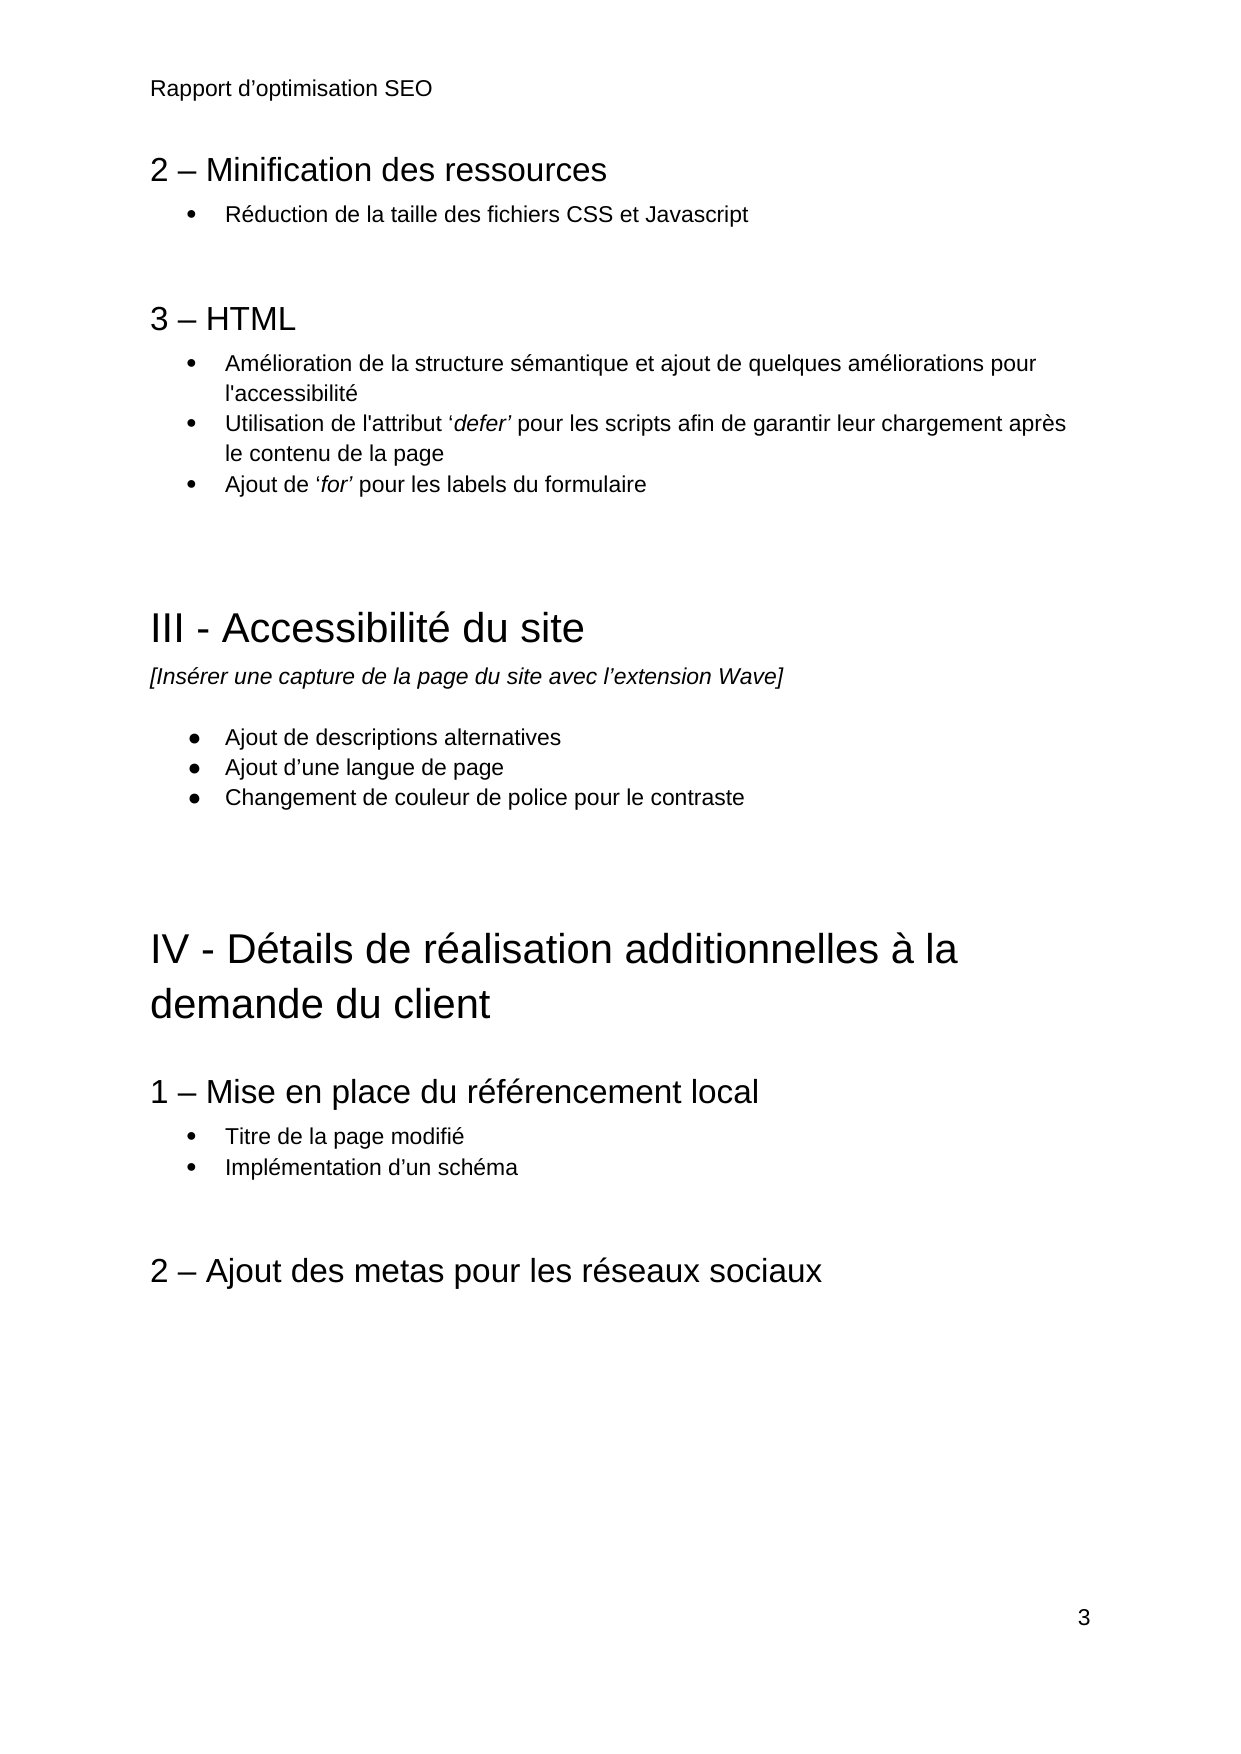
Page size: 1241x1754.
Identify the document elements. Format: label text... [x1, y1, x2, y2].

subtitle 3 – HTML [150, 299, 1090, 337]
list Ajout de ‘for’ pour les labels du formulaire [187, 471, 1090, 497]
text IV - Détails de réalisation additionnelles à la demande du client [150, 924, 1090, 1028]
list Titre de la page modifié [187, 1123, 1090, 1149]
list Changement de couleur de police pour le contraste [187, 784, 1090, 811]
list Amélioration de la structure sémantique et ajout de quelques améliorations pour l'accessibilité [187, 350, 1090, 406]
text [Insérer une capture de la page du site avec l’extension Wave] [150, 663, 1090, 690]
subtitle III - Accessibilité du site [150, 603, 1090, 651]
list Utilisation de l'attribut ‘defer’ pour les scripts afin de garantir leur chargement après le contenu de la page [187, 410, 1090, 467]
subtitle 2 – Minification des ressources [150, 150, 1090, 188]
subtitle 1 – Mise en place du référencement local [150, 1072, 1090, 1111]
list Réduction de la taille des fichiers CSS et Javascript [187, 201, 1090, 227]
subtitle 2 – Ajout des metas pour les réseaux sociaux [150, 1251, 1090, 1290]
list Ajout d’une langue de page [187, 754, 1090, 780]
list Ajout de descriptions alternatives [187, 724, 1090, 750]
list Implémentation d’un schéma [187, 1153, 1090, 1180]
